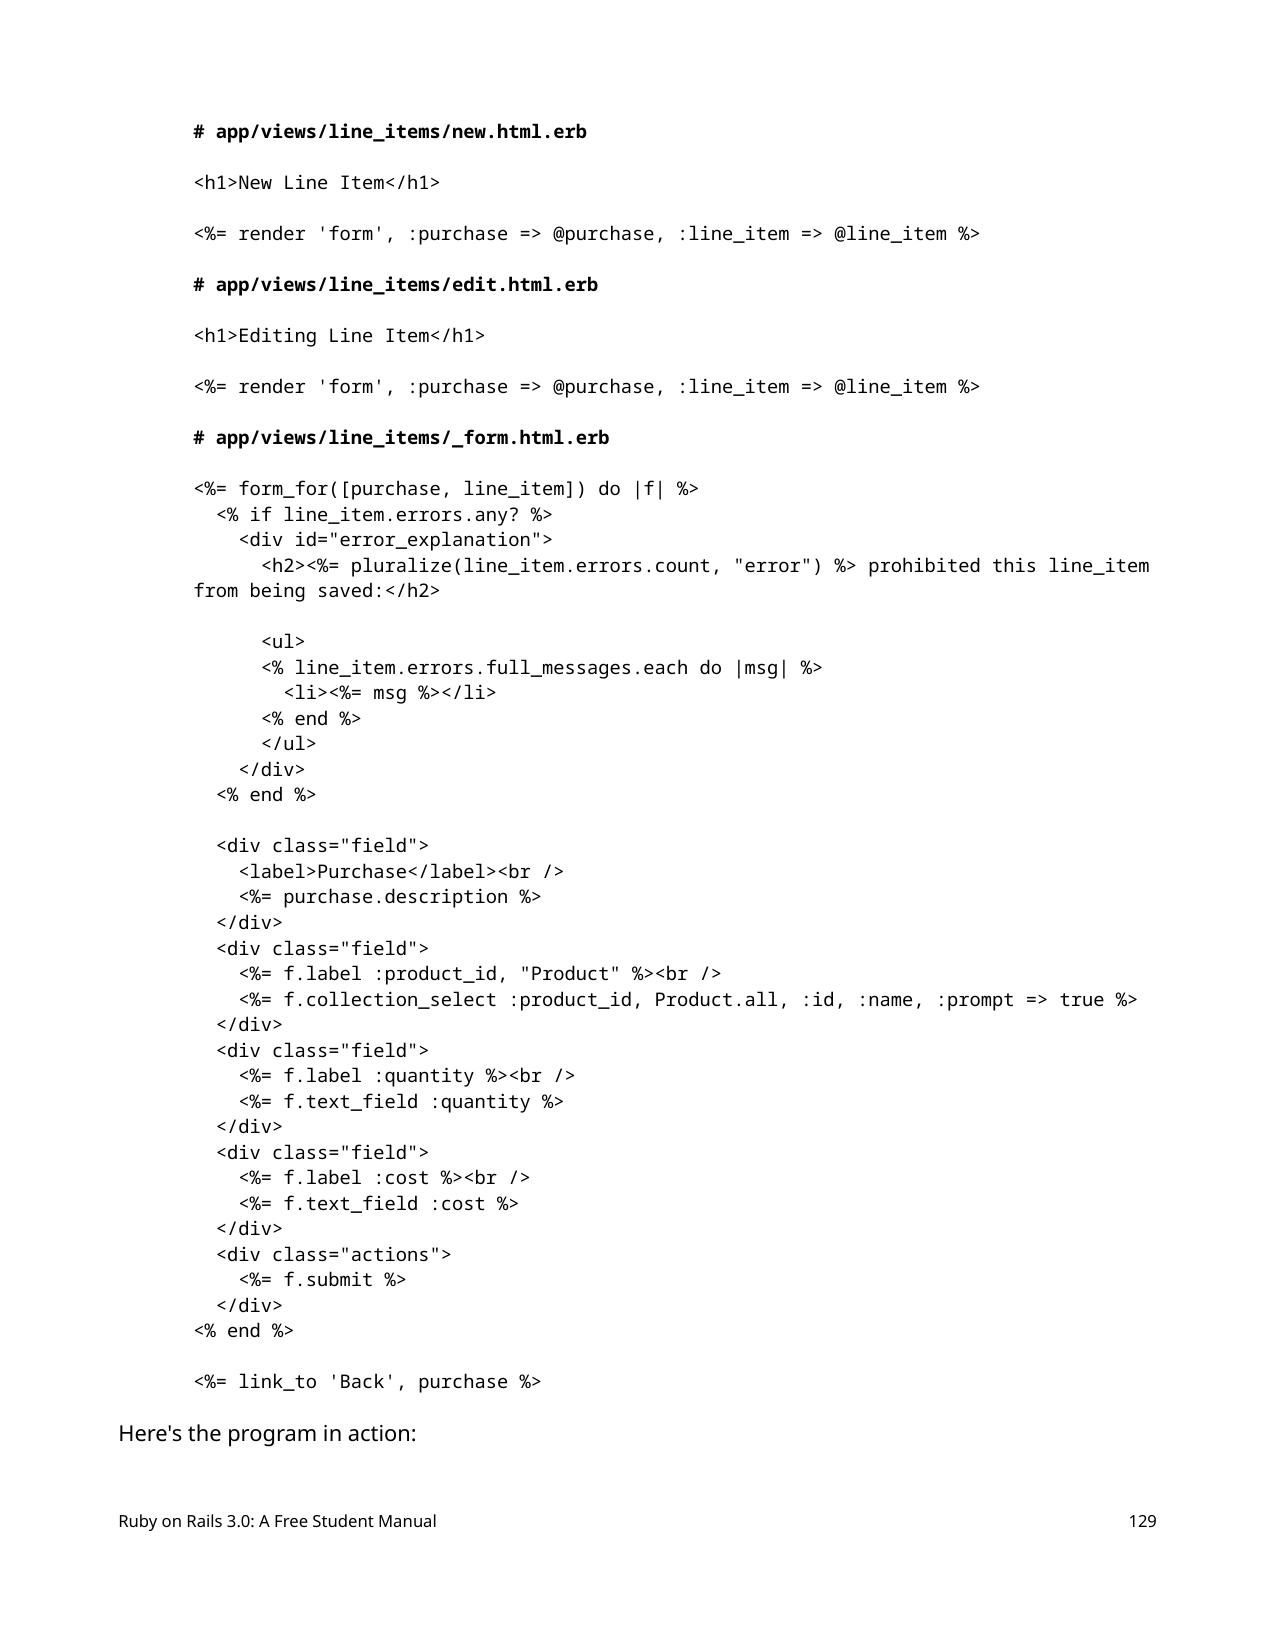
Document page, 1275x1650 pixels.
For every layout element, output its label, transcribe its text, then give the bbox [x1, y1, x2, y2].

text Here's the program in action: [118, 1418, 1157, 1448]
text # app/views/line_items/new.html.erb <h1>New Line Item</h1> <%= render 'form', :purchase => @purchase, :line_item => @line_item %> # app/views/line_items/edit.html.erb <h1>Editing Line Item</h1> <%= render 'form', :purchase => @purchase, :line_item => @line_item %> # app/views/line_items/_form.html.erb <%= form_for([purchase, line_item]) do |f| %> <% if line_item.errors.any? %> <div id="error_explanation"> <h2><%= pluralize(line_item.errors.count, "error") %> prohibited this line_item from being saved:</h2> <ul> <% line_item.errors.full_messages.each do |msg| %> <li><%= msg %></li> <% end %> </ul> </div> <% end %> <div class="field"> <label>Purchase</label><br /> <%= purchase.description %> </div> <div class="field"> <%= f.label :product_id, "Product" %><br /> <%= f.collection_select :product_id, Product.all, :id, :name, :prompt => true %> </div> <div class="field"> <%= f.label :quantity %><br /> <%= f.text_field :quantity %> </div> <div class="field"> <%= f.label :cost %><br /> <%= f.text_field :cost %> </div> <div class="actions"> <%= f.submit %> </div> <% end %> <%= link_to 'Back', purchase %> [193, 118, 1157, 1394]
